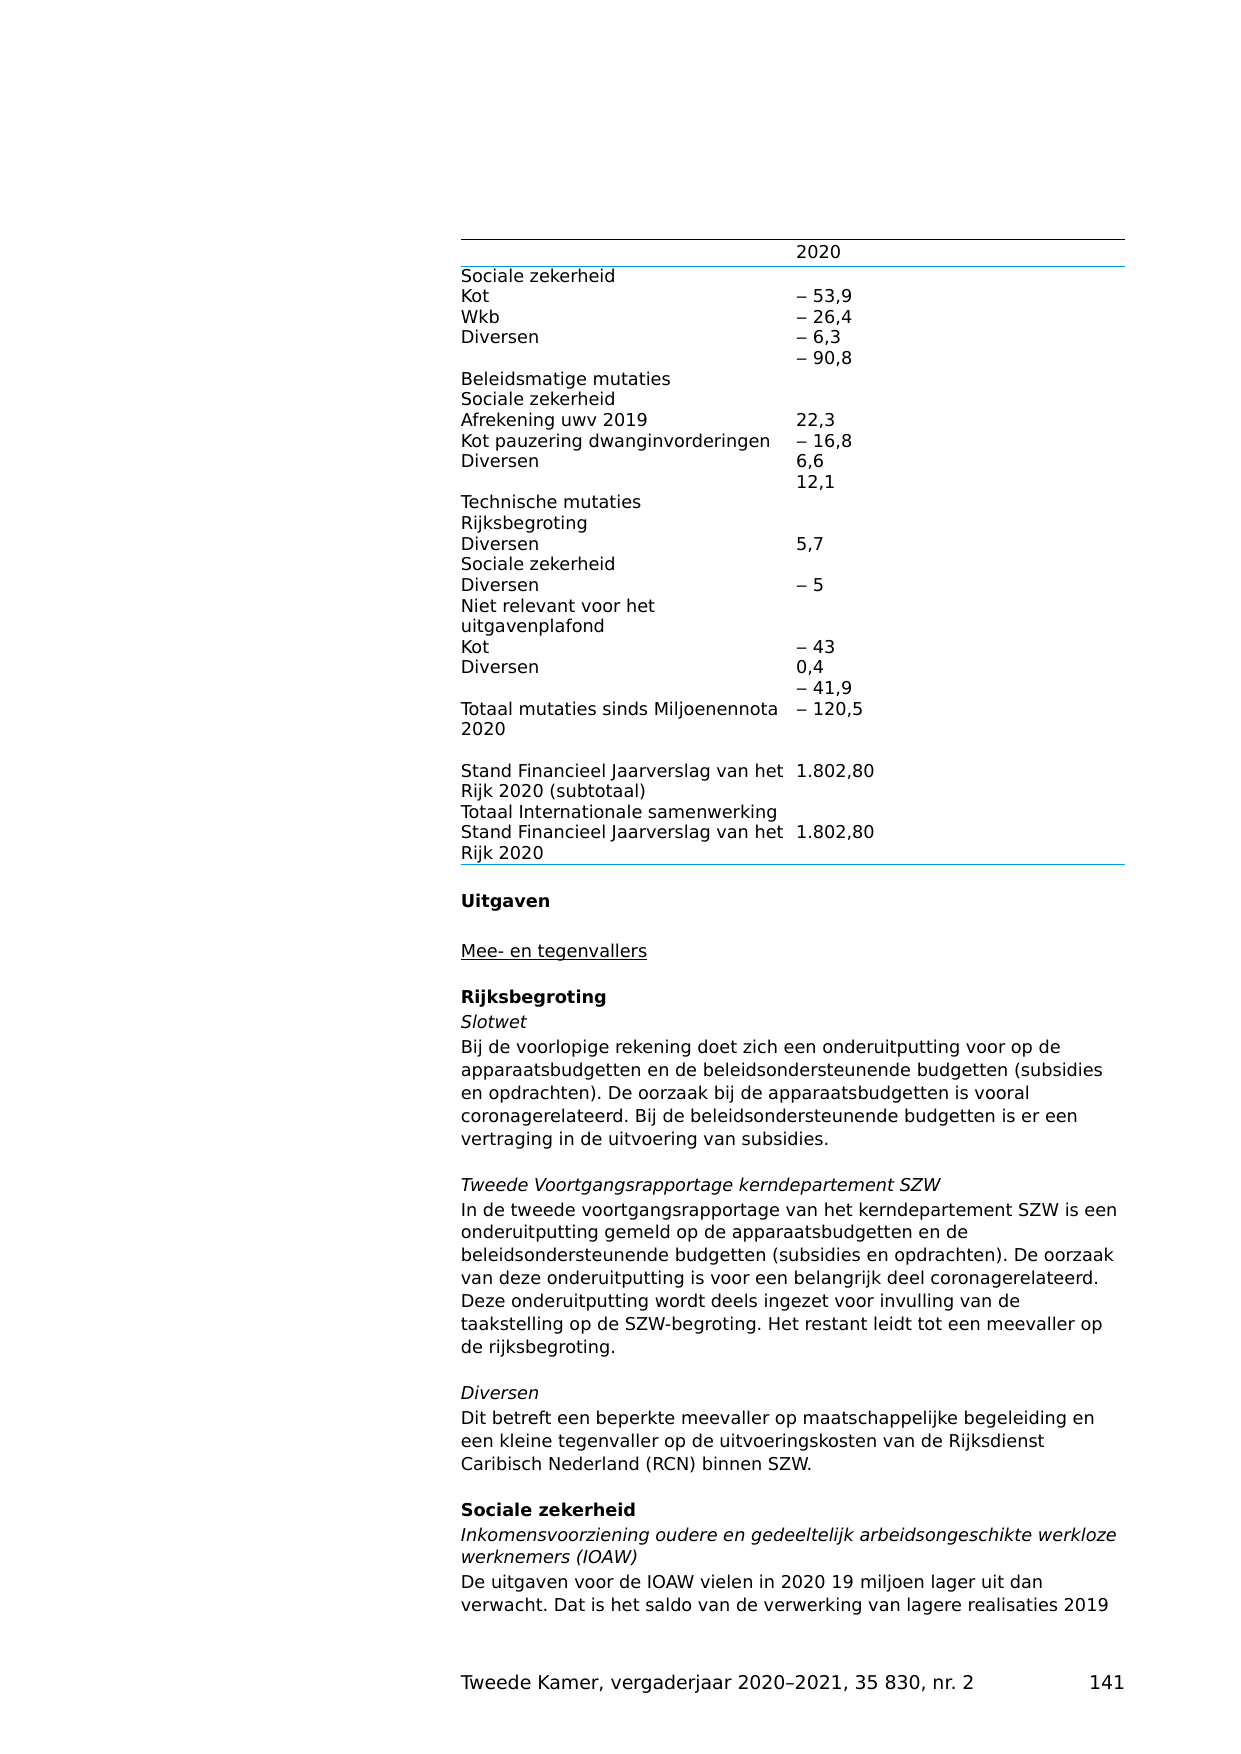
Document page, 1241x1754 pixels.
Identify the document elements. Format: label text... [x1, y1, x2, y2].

table_cell Kot [461, 637, 793, 657]
table_cell [793, 513, 1125, 534]
table_cell Sociale zekerheid [461, 554, 793, 575]
table_cell [461, 740, 793, 761]
table_cell 1.802,80 [793, 761, 1125, 802]
table_cell ‒ 6,3 [793, 328, 1125, 348]
text Rijksbegroting [461, 985, 1125, 1008]
text Mee- en tegenvallers [461, 939, 1125, 962]
table_cell [793, 596, 1125, 637]
table_cell Diversen [461, 658, 793, 678]
text Dit betreft een beperkte meevaller op maatschappelijke begeleiding en een kleine tegenvaller op de uitvoeringskosten van de Rijksdienst Caribisch Nederland (RCN) binnen SZW. [461, 1406, 1125, 1475]
table_header XV SOCIALE ZAKEN EN WERKGELEGENHEID: NIET-BELASTINGONTVANGSTEN [461, 191, 1125, 239]
text Bij de voorlopige rekening doet zich een onderuitputting voor op de apparaatsbudgetten en de beleidsondersteunende budgetten (subsidies en opdrachten). De oorzaak bij de apparaatsbudgetten is vooral coronagerelateerd. Bij de beleidsondersteunende budgetten is er een vertraging in de uitvoering van subsidies. [461, 1035, 1125, 1150]
table_cell Beleidsmatige mutaties [461, 369, 793, 389]
table_cell Stand Financieel Jaarverslag van het Rijk 2020 (subtotaal) [461, 761, 793, 802]
table_cell 2020 [793, 240, 1125, 266]
table_cell 6,6 [793, 451, 1125, 472]
table_cell ‒ 120,5 [793, 699, 1125, 740]
table_cell [461, 678, 793, 699]
table_cell ‒ 90,8 [793, 348, 1125, 369]
text De uitgaven voor de IOAW vielen in 2020 19 miljoen lager uit dan verwacht. Dat is het saldo van de verwerking van lagere realisaties 2019 [461, 1571, 1125, 1616]
text Slotwet [461, 1010, 1125, 1033]
table_cell Kot pauzering dwanginvorderingen [461, 431, 793, 451]
table_cell Totaal mutaties sinds Miljoenennota 2020 [461, 699, 793, 740]
table_cell 0,4 [793, 658, 1125, 678]
table_cell ‒ 5 [793, 575, 1125, 596]
table_cell 5,7 [793, 534, 1125, 554]
text In de tweede voortgangsrapportage van het kerndepartement SZW is een onderuitputting gemeld op de apparaatsbudgetten en de beleidsondersteunende budgetten (subsidies en opdrachten). De oorzaak van deze onderuitputting is voor een belangrijk deel coronagerelateerd. Deze onderuitputting wordt deels ingezet voor invulling van de taakstelling op de SZW-begroting. Het restant leidt tot een meevaller op de rijksbegroting. [461, 1198, 1125, 1358]
table_cell Wkb [461, 307, 793, 327]
table_cell Kot [461, 286, 793, 307]
table_cell [793, 493, 1125, 513]
text Inkomensvoorziening oudere en gedeeltelijk arbeidsongeschikte werkloze werknemers (IOAW) [461, 1523, 1125, 1568]
text Tweede Voortgangsrapportage kerndepartement SZW [461, 1173, 1125, 1196]
table_cell Afrekening uwv 2019 [461, 410, 793, 431]
table_cell ‒ 53,9 [793, 286, 1125, 307]
table_cell [793, 389, 1125, 410]
table_cell [793, 802, 1125, 822]
table_cell Sociale zekerheid [461, 267, 793, 286]
table_cell Stand Financieel Jaarverslag van het Rijk 2020 [461, 823, 793, 864]
table_cell 1.802,80 [793, 823, 1125, 864]
table_cell [461, 348, 793, 369]
table_cell Sociale zekerheid [461, 389, 793, 410]
text Sociale zekerheid [461, 1498, 1125, 1521]
table_cell Diversen [461, 534, 793, 554]
table_cell Diversen [461, 451, 793, 472]
table_cell Niet relevant voor het uitgavenplafond [461, 596, 793, 637]
table_cell [461, 472, 793, 492]
table_cell 22,3 [793, 410, 1125, 431]
table_cell [793, 267, 1125, 286]
text Uitgaven [461, 889, 1125, 912]
table_cell ‒ 43 [793, 637, 1125, 657]
text Diversen [461, 1381, 1125, 1404]
table_cell [461, 240, 793, 266]
table_cell Totaal Internationale samenwerking [461, 802, 793, 822]
table_cell [793, 369, 1125, 389]
table_cell ‒ 26,4 [793, 307, 1125, 327]
table_cell [793, 740, 1125, 761]
table_cell ‒ 41,9 [793, 678, 1125, 699]
table_cell Diversen [461, 328, 793, 348]
table_cell ‒ 16,8 [793, 431, 1125, 451]
table_cell Rijksbegroting [461, 513, 793, 534]
table_cell Technische mutaties [461, 493, 793, 513]
table_cell [793, 554, 1125, 575]
table_cell Diversen [461, 575, 793, 596]
table_cell 12,1 [793, 472, 1125, 492]
